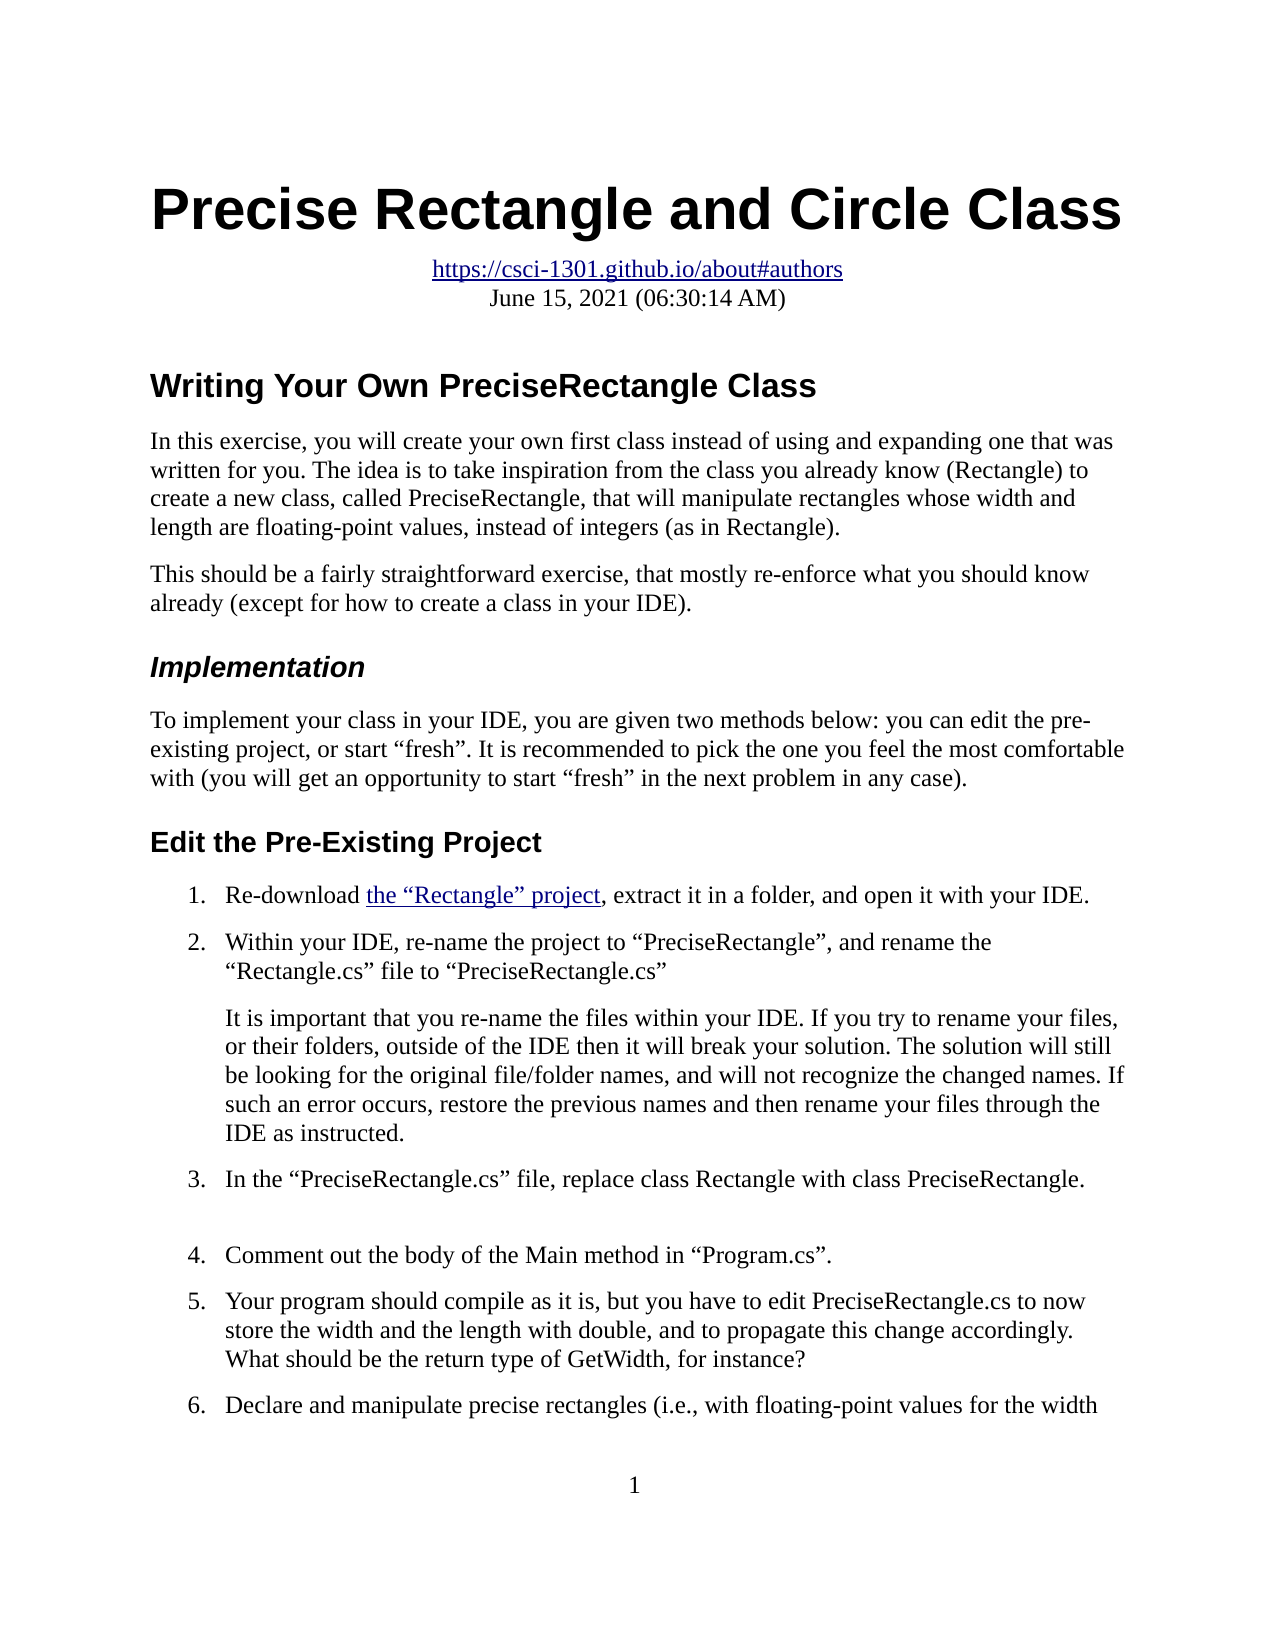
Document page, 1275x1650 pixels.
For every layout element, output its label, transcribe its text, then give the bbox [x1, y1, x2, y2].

list Declare and manipulate precise rectangles (i.e., with floating-point values for the width [187, 1391, 1125, 1419]
text In this exercise, you will create your own first class instead of using and expanding one that was written for you. The idea is to take inspiration from the class you already know (Rectangle) to create a new class, called PreciseRectangle, that will manipulate rectangles whose width and length are floating-point values, instead of integers (as in Rectangle). [150, 426, 1125, 541]
list Comment out the body of the Main method in “Program.cs”. [187, 1240, 1125, 1268]
list Re-download the “Rectangle” project, extract it in a folder, and open it with your IDE. [187, 881, 1125, 909]
list Within your IDE, re-name the project to “PreciseRectangle”, and rename the “Rectangle.cs” file to “PreciseRectangle.cs” [187, 927, 1125, 985]
subtitle Writing Your Own PreciseRectangle Class [150, 366, 1125, 404]
text June 15, 2021 (06:30:14 AM) [150, 283, 1125, 312]
list In the “PreciseRectangle.cs” file, replace class Rectangle with class PreciseRectangle. [187, 1164, 1125, 1222]
list Your program should compile as it is, but you have to edit PreciseRectangle.cs to now store the width and the length with double, and to propagate this change accordingly. What should be the return type of GetWidth, for instance? [187, 1286, 1125, 1373]
title Precise Rectangle and Circle Class [150, 175, 1125, 242]
subtitle Implementation [150, 650, 1125, 684]
list It is important that you re-name the files within your IDE. If you try to rename your files, or their folders, outside of the IDE then it will break your solution. The solution will still be looking for the original file/folder names, and will not recognize the changed names. If such an error occurs, restore the previous names and then rename your files through the IDE as instructed. [187, 1003, 1125, 1146]
text This should be a fairly straightforward exercise, that mostly re-enforce what you should know already (except for how to create a class in your IDE). [150, 559, 1125, 616]
subtitle Edit the Pre-Existing Project [150, 826, 1125, 859]
text To implement your class in your IDE, you are given two methods below: you can edit the pre-existing project, or start “fresh”. It is recommended to pick the one you feel the most comfortable with (you will get an opportunity to start “fresh” in the next problem in any case). [150, 705, 1125, 792]
text https://csci-1301.github.io/about#authors [150, 254, 1125, 283]
